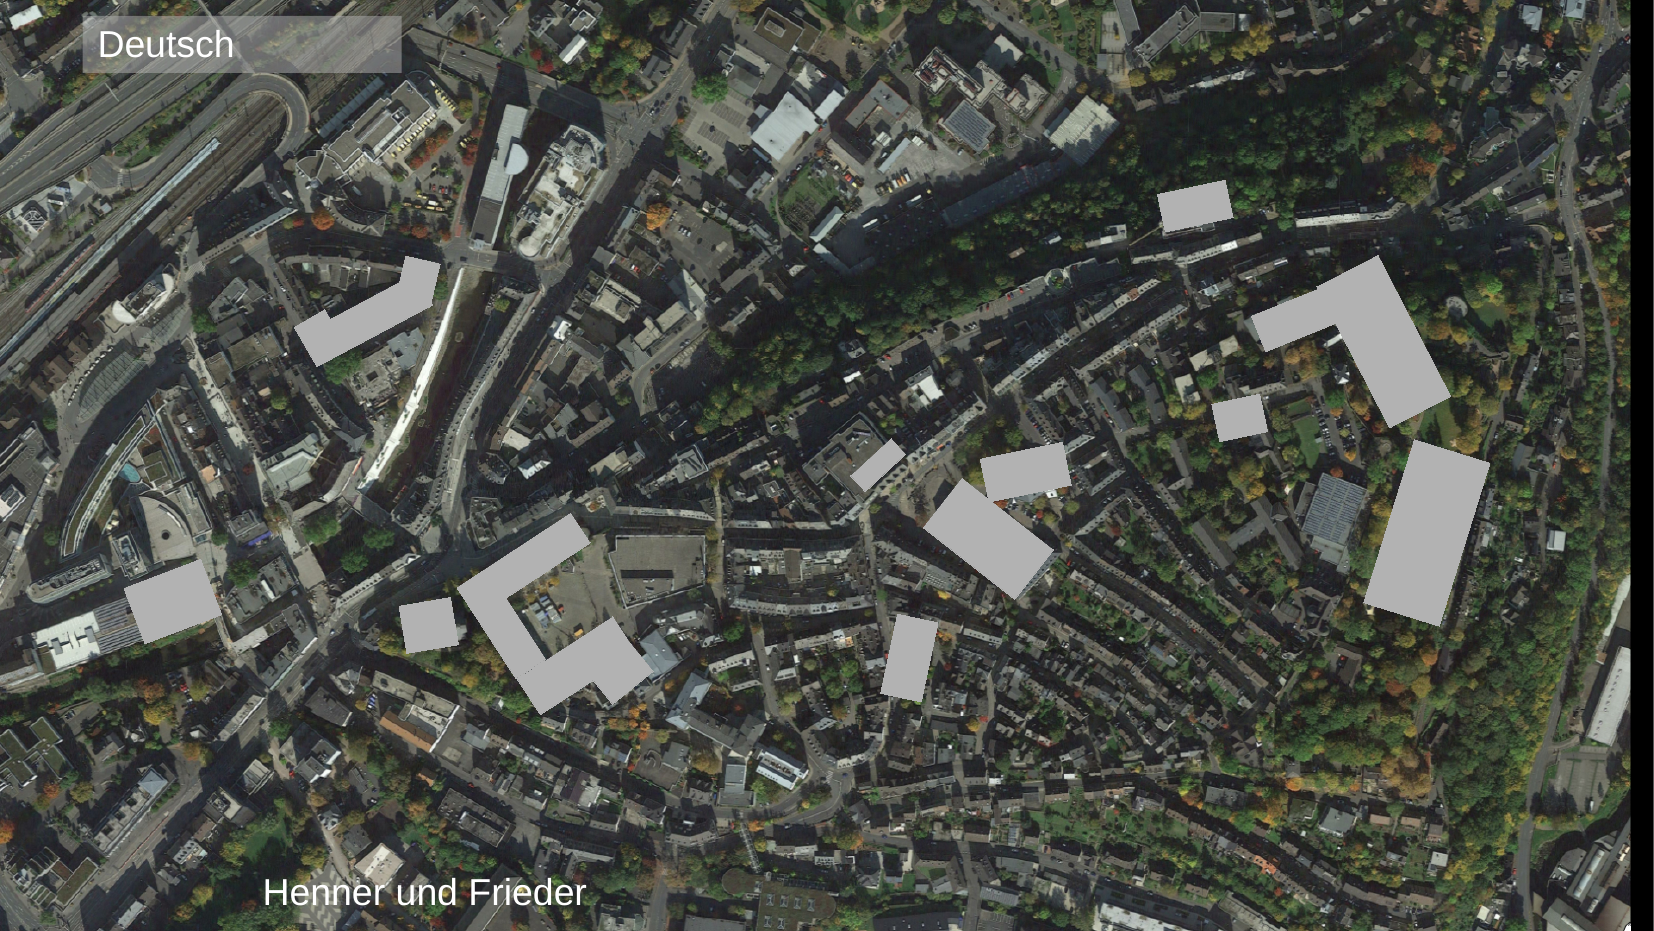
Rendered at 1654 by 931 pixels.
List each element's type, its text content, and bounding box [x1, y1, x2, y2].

text_box [294, 256, 441, 367]
text_box [399, 597, 459, 654]
text_box Deutsch [82, 15, 402, 73]
text_box [1211, 394, 1268, 442]
text_box [850, 438, 906, 492]
text_box [124, 559, 222, 644]
text_box [880, 614, 938, 702]
text_box [923, 442, 1072, 600]
text_box [1363, 439, 1490, 627]
text_box Henner und Frieder [248, 864, 603, 922]
picture [0, 0, 1654, 931]
text_box [1157, 180, 1234, 232]
text_box [1251, 255, 1451, 428]
text_box [457, 513, 654, 715]
